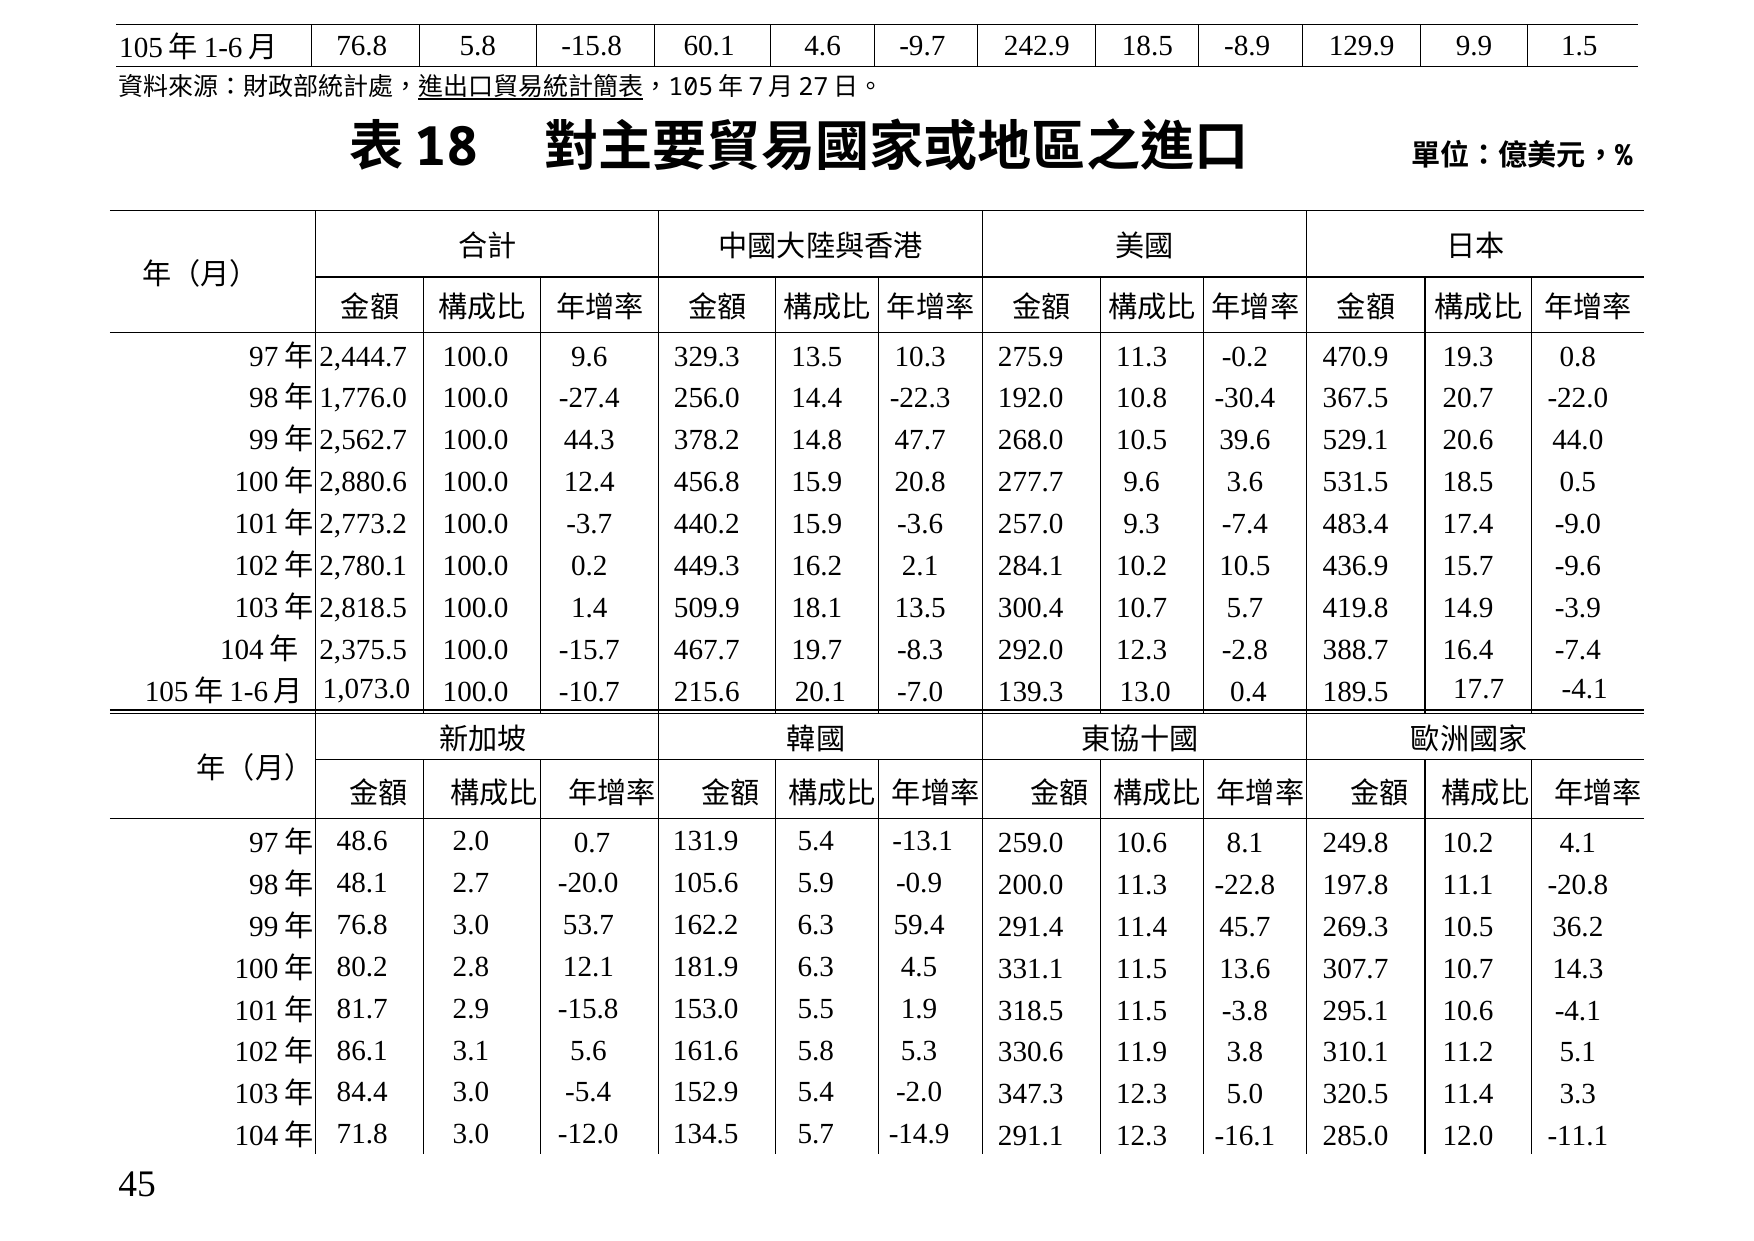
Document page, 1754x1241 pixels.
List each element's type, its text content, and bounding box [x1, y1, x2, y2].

table_cell 2.9 [424, 987, 540, 1028]
table_cell 440.2 [659, 500, 775, 542]
table_cell 年增率 [1532, 278, 1644, 332]
table_cell 年增率 [1532, 760, 1644, 818]
table_cell 3.0 [424, 903, 540, 945]
table_cell 2,562.7 [316, 416, 423, 458]
table_cell 金額 [316, 760, 423, 818]
table_cell 構成比 [1101, 278, 1203, 332]
table_cell -15.8 [537, 25, 654, 66]
table_cell 242.9 [978, 25, 1095, 66]
table_cell 99年 [110, 416, 315, 458]
table_cell -3.9 [1532, 584, 1644, 626]
table_cell 367.5 [1307, 374, 1424, 416]
table_cell 101年 [110, 987, 315, 1028]
table_cell 2.7 [424, 861, 540, 903]
table_cell 275.9 [983, 333, 1100, 374]
table_cell -3.8 [1204, 987, 1306, 1028]
table_cell 2.8 [424, 945, 540, 987]
table_cell 292.0 [983, 626, 1100, 667]
table_cell 310.1 [1307, 1029, 1424, 1070]
table_cell 10.7 [1101, 584, 1203, 626]
table_header 美國 [983, 211, 1306, 276]
table_cell 100.0 [424, 542, 540, 584]
table_cell 構成比 [776, 760, 878, 818]
table_cell 378.2 [659, 416, 775, 458]
table_cell 12.4 [541, 458, 658, 500]
table_cell 14.9 [1426, 584, 1531, 626]
table_cell 105年1-6月 [116, 25, 311, 66]
table_cell 3.0 [424, 1070, 540, 1112]
table_cell 347.3 [983, 1070, 1100, 1112]
table_cell 268.0 [983, 416, 1100, 458]
table_cell 0.2 [541, 542, 658, 584]
table_cell 131.9 [659, 819, 775, 861]
table_cell -22.3 [879, 374, 982, 416]
table_cell 1.5 [1528, 25, 1638, 66]
table_cell 17.4 [1426, 500, 1531, 542]
table_cell 388.7 [1307, 626, 1424, 667]
table_cell -9.6 [1532, 542, 1644, 584]
table_cell -20.8 [1532, 861, 1644, 903]
table_cell -4.1 [1532, 987, 1644, 1028]
table_cell 10.6 [1426, 987, 1531, 1028]
table_cell 531.5 [1307, 458, 1424, 500]
table_cell -22.0 [1532, 374, 1644, 416]
table_cell 197.8 [1307, 861, 1424, 903]
table_cell 1,776.0 [316, 374, 423, 416]
table_cell 5.7 [1204, 584, 1306, 626]
table_cell 14.8 [776, 416, 878, 458]
table_cell -4.1 [1532, 668, 1644, 709]
table_cell 483.4 [1307, 500, 1424, 542]
table_cell 60.1 [655, 25, 770, 66]
table_cell 20.8 [879, 458, 982, 500]
table_cell 470.9 [1307, 333, 1424, 374]
table_cell 12.1 [541, 945, 658, 987]
table_cell 76.8 [312, 25, 419, 66]
table_cell 年增率 [1204, 760, 1306, 818]
table_cell 14.3 [1532, 945, 1644, 987]
table_cell 2,780.1 [316, 542, 423, 584]
table_cell 5.7 [776, 1112, 878, 1154]
table_cell 年（月） [110, 714, 315, 818]
table_cell 134.5 [659, 1112, 775, 1154]
table_cell 12.0 [1426, 1112, 1531, 1154]
table_cell 構成比 [1426, 278, 1531, 332]
table_cell 9.6 [541, 333, 658, 374]
table_cell 9.6 [1101, 458, 1203, 500]
table_cell -22.8 [1204, 861, 1306, 903]
table_cell 11.3 [1101, 861, 1203, 903]
table_cell 5.4 [776, 819, 878, 861]
table_cell 1.4 [541, 584, 658, 626]
table_cell 320.5 [1307, 1070, 1424, 1112]
table_cell 18.1 [776, 584, 878, 626]
table_cell 103年 [110, 1070, 315, 1112]
table_cell 105.6 [659, 861, 775, 903]
table_cell 97年 [110, 333, 315, 374]
table_cell 11.4 [1101, 903, 1203, 945]
table_cell 10.7 [1426, 945, 1531, 987]
table_cell 12.3 [1101, 1112, 1203, 1154]
table_cell 5.1 [1532, 1029, 1644, 1070]
table_cell 153.0 [659, 987, 775, 1028]
table_cell 3.0 [424, 1112, 540, 1154]
table_header 中國大陸與香港 [659, 211, 982, 276]
table_cell 99年 [110, 903, 315, 945]
table_cell 331.1 [983, 945, 1100, 987]
table_cell -7.0 [879, 668, 982, 709]
table_cell 100.0 [424, 374, 540, 416]
table_cell 419.8 [1307, 584, 1424, 626]
table_cell 129.9 [1303, 25, 1420, 66]
table_cell 284.1 [983, 542, 1100, 584]
table_cell 18.5 [1426, 458, 1531, 500]
table_cell 47.7 [879, 416, 982, 458]
table_cell 2.0 [424, 819, 540, 861]
table_cell 11.3 [1101, 333, 1203, 374]
table_cell 2,818.5 [316, 584, 423, 626]
table_cell 構成比 [424, 760, 540, 818]
table_cell 39.6 [1204, 416, 1306, 458]
table_cell 102年 [110, 1029, 315, 1070]
table_cell 12.3 [1101, 1070, 1203, 1112]
table_cell -15.7 [541, 626, 658, 667]
table_cell 9.9 [1421, 25, 1527, 66]
table_cell 15.9 [776, 500, 878, 542]
table_cell 97年 [110, 819, 315, 861]
table_cell 100.0 [424, 458, 540, 500]
table_cell 東協十國 [983, 714, 1306, 759]
table_cell -20.0 [541, 861, 658, 903]
table_cell 98年 [110, 374, 315, 416]
table_cell 3.1 [424, 1029, 540, 1070]
table_cell 456.8 [659, 458, 775, 500]
table_cell 韓國 [659, 714, 982, 759]
table_cell 215.6 [659, 668, 775, 709]
table_cell 189.5 [1307, 668, 1424, 709]
table_cell 100.0 [424, 416, 540, 458]
subtitle 表18 對主要貿易國家或地區之進口 單位：億美元，% [118, 103, 1636, 182]
table_cell -8.9 [1199, 25, 1302, 66]
table_cell -9.7 [875, 25, 977, 66]
table_cell 2,375.5 [316, 626, 423, 667]
table_cell 2.1 [879, 542, 982, 584]
table_cell 45.7 [1204, 903, 1306, 945]
table_cell 529.1 [1307, 416, 1424, 458]
table_cell 100.0 [424, 626, 540, 667]
table_cell 152.9 [659, 1070, 775, 1112]
table_cell 4.1 [1532, 819, 1644, 861]
table_cell -7.4 [1532, 626, 1644, 667]
table_cell 17.7 [1426, 668, 1531, 709]
table_cell 436.9 [1307, 542, 1424, 584]
table_cell 3.6 [1204, 458, 1306, 500]
table_cell 1.9 [879, 987, 982, 1028]
table_cell 100.0 [424, 668, 540, 709]
table_cell 44.3 [541, 416, 658, 458]
table_cell 329.3 [659, 333, 775, 374]
table_cell 0.5 [1532, 458, 1644, 500]
table_cell 8.1 [1204, 819, 1306, 861]
table_cell 181.9 [659, 945, 775, 987]
table_cell 10.5 [1426, 903, 1531, 945]
table_cell 13.0 [1101, 668, 1203, 709]
table_cell 2,773.2 [316, 500, 423, 542]
table_cell 金額 [1307, 278, 1424, 332]
table_cell 11.5 [1101, 945, 1203, 987]
table_cell 44.0 [1532, 416, 1644, 458]
table_cell 0.4 [1204, 668, 1306, 709]
table_cell 2,444.7 [316, 333, 423, 374]
table_header 日本 [1307, 211, 1644, 276]
table_cell -2.8 [1204, 626, 1306, 667]
table_cell 11.2 [1426, 1029, 1531, 1070]
table_cell 291.1 [983, 1112, 1100, 1154]
table_cell 5.8 [420, 25, 536, 66]
table_cell 金額 [983, 278, 1100, 332]
table_cell 104年 [110, 1112, 315, 1154]
table_cell 構成比 [424, 278, 540, 332]
table_cell 年增率 [541, 760, 658, 818]
table_cell -15.8 [541, 987, 658, 1028]
table_cell 13.5 [776, 333, 878, 374]
table_cell 318.5 [983, 987, 1100, 1028]
table_cell 12.3 [1101, 626, 1203, 667]
text 資料來源：財政部統計處，進出口貿易統計簡表，105年7月27日。 [118, 67, 1636, 103]
table_cell 80.2 [316, 945, 423, 987]
table_cell 年增率 [879, 760, 982, 818]
table_cell 162.2 [659, 903, 775, 945]
table_cell 285.0 [1307, 1112, 1424, 1154]
table_cell 構成比 [776, 278, 878, 332]
table_cell 0.7 [541, 819, 658, 861]
table_cell 6.3 [776, 945, 878, 987]
table_cell 5.9 [776, 861, 878, 903]
table_cell 4.6 [771, 25, 874, 66]
table_cell 200.0 [983, 861, 1100, 903]
table_cell -12.0 [541, 1112, 658, 1154]
table_cell -13.1 [879, 819, 982, 861]
table_cell 金額 [983, 760, 1100, 818]
table_cell 13.6 [1204, 945, 1306, 987]
table_cell 16.2 [776, 542, 878, 584]
table_cell 9.3 [1101, 500, 1203, 542]
table_cell 81.7 [316, 987, 423, 1028]
table_cell 15.9 [776, 458, 878, 500]
table_cell -14.9 [879, 1112, 982, 1154]
table_cell -16.1 [1204, 1112, 1306, 1154]
table_cell -10.7 [541, 668, 658, 709]
table_cell -2.0 [879, 1070, 982, 1112]
table_cell 0.8 [1532, 333, 1644, 374]
table_cell -9.0 [1532, 500, 1644, 542]
table_cell 5.4 [776, 1070, 878, 1112]
table_cell 53.7 [541, 903, 658, 945]
table_cell 年增率 [1204, 278, 1306, 332]
table_cell -5.4 [541, 1070, 658, 1112]
table_cell 3.8 [1204, 1029, 1306, 1070]
table_cell 5.0 [1204, 1070, 1306, 1112]
table_cell 103年 [110, 584, 315, 626]
table_cell 1,073.0 [316, 668, 423, 709]
table_cell 10.6 [1101, 819, 1203, 861]
table_header 合計 [316, 211, 658, 276]
table_cell 5.3 [879, 1029, 982, 1070]
table_cell 102年 [110, 542, 315, 584]
table_cell 295.1 [1307, 987, 1424, 1028]
table_cell 467.7 [659, 626, 775, 667]
table_cell 5.5 [776, 987, 878, 1028]
table_cell 104年 [110, 626, 315, 667]
table_cell 192.0 [983, 374, 1100, 416]
table_cell 13.5 [879, 584, 982, 626]
table_cell 10.5 [1101, 416, 1203, 458]
table_cell 20.1 [776, 668, 878, 709]
table_cell 新加坡 [316, 714, 658, 759]
table_cell 16.4 [1426, 626, 1531, 667]
table_cell 3.3 [1532, 1070, 1644, 1112]
table_cell 金額 [316, 278, 423, 332]
table_cell 86.1 [316, 1029, 423, 1070]
table_cell 84.4 [316, 1070, 423, 1112]
table_cell 48.6 [316, 819, 423, 861]
table_cell 249.8 [1307, 819, 1424, 861]
table_cell 金額 [1307, 760, 1424, 818]
table_cell 金額 [659, 278, 775, 332]
table_cell 19.7 [776, 626, 878, 667]
table_cell 291.4 [983, 903, 1100, 945]
table_cell 449.3 [659, 542, 775, 584]
table_cell 307.7 [1307, 945, 1424, 987]
table_cell 59.4 [879, 903, 982, 945]
table_cell 11.9 [1101, 1029, 1203, 1070]
table_cell 100年 [110, 945, 315, 987]
table_cell 20.7 [1426, 374, 1531, 416]
table_cell -27.4 [541, 374, 658, 416]
table_cell 48.1 [316, 861, 423, 903]
table_cell 259.0 [983, 819, 1100, 861]
table_cell 76.8 [316, 903, 423, 945]
table_cell 5.6 [541, 1029, 658, 1070]
table_cell 10.8 [1101, 374, 1203, 416]
table_cell -3.7 [541, 500, 658, 542]
table_cell -3.6 [879, 500, 982, 542]
table_cell 金額 [659, 760, 775, 818]
table_cell 11.1 [1426, 861, 1531, 903]
table_cell 10.5 [1204, 542, 1306, 584]
table_cell 105年1-6月 [110, 668, 315, 709]
table_cell 15.7 [1426, 542, 1531, 584]
table_cell 269.3 [1307, 903, 1424, 945]
table_cell 構成比 [1101, 760, 1203, 818]
table_cell 14.4 [776, 374, 878, 416]
table_cell 20.6 [1426, 416, 1531, 458]
table_cell 4.5 [879, 945, 982, 987]
table_cell 100.0 [424, 500, 540, 542]
table_cell 構成比 [1426, 760, 1531, 818]
table_cell -7.4 [1204, 500, 1306, 542]
table_cell 6.3 [776, 903, 878, 945]
table_cell 101年 [110, 500, 315, 542]
table_cell 10.3 [879, 333, 982, 374]
table_cell 98年 [110, 861, 315, 903]
table_cell 5.8 [776, 1029, 878, 1070]
table_cell -30.4 [1204, 374, 1306, 416]
table_cell 19.3 [1426, 333, 1531, 374]
table_cell 256.0 [659, 374, 775, 416]
table_cell -0.9 [879, 861, 982, 903]
table_cell 277.7 [983, 458, 1100, 500]
table_cell 330.6 [983, 1029, 1100, 1070]
table_cell 2,880.6 [316, 458, 423, 500]
table_header 年（月） [110, 211, 315, 332]
table_cell -0.2 [1204, 333, 1306, 374]
table_cell -8.3 [879, 626, 982, 667]
table_cell 36.2 [1532, 903, 1644, 945]
table_cell 139.3 [983, 668, 1100, 709]
table_cell 100.0 [424, 584, 540, 626]
table_cell 257.0 [983, 500, 1100, 542]
table_cell 歐洲國家 [1307, 714, 1644, 759]
table_cell 年增率 [541, 278, 658, 332]
table_cell 年增率 [879, 278, 982, 332]
table_cell 71.8 [316, 1112, 423, 1154]
table_cell 509.9 [659, 584, 775, 626]
table_cell 11.5 [1101, 987, 1203, 1028]
table_cell 161.6 [659, 1029, 775, 1070]
table_cell 100.0 [424, 333, 540, 374]
table_cell 11.4 [1426, 1070, 1531, 1112]
table_cell 18.5 [1096, 25, 1198, 66]
table_cell 10.2 [1426, 819, 1531, 861]
table_cell -11.1 [1532, 1112, 1644, 1154]
table_cell 300.4 [983, 584, 1100, 626]
table_cell 100年 [110, 458, 315, 500]
table_cell 10.2 [1101, 542, 1203, 584]
